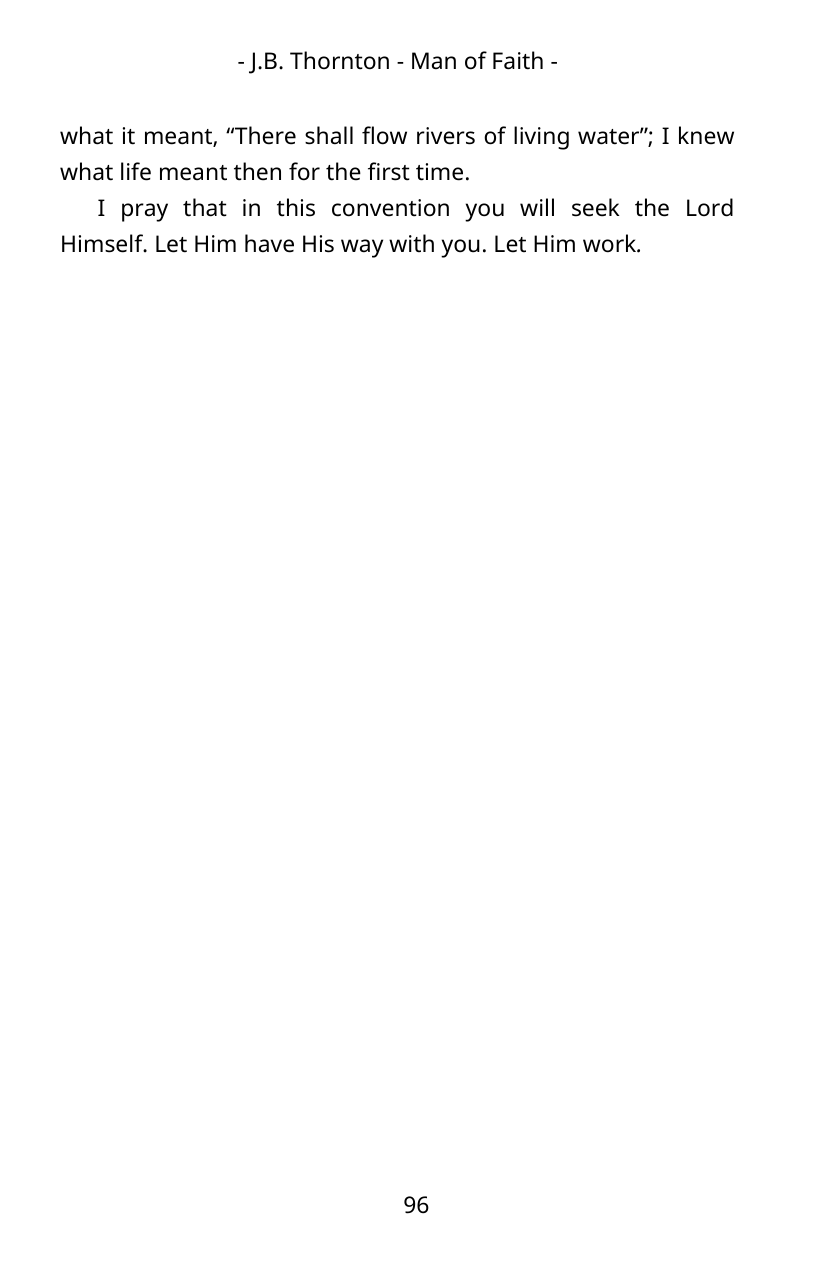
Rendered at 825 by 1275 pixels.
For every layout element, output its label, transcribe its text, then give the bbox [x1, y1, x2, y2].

text I pray that in this convention you will seek the Lord Himself. Let Him have His way with you. Let Him work. [60, 192, 735, 259]
text what it meant, “There shall flow rivers of living water”; I knew what life meant then for the first time. [60, 120, 735, 187]
